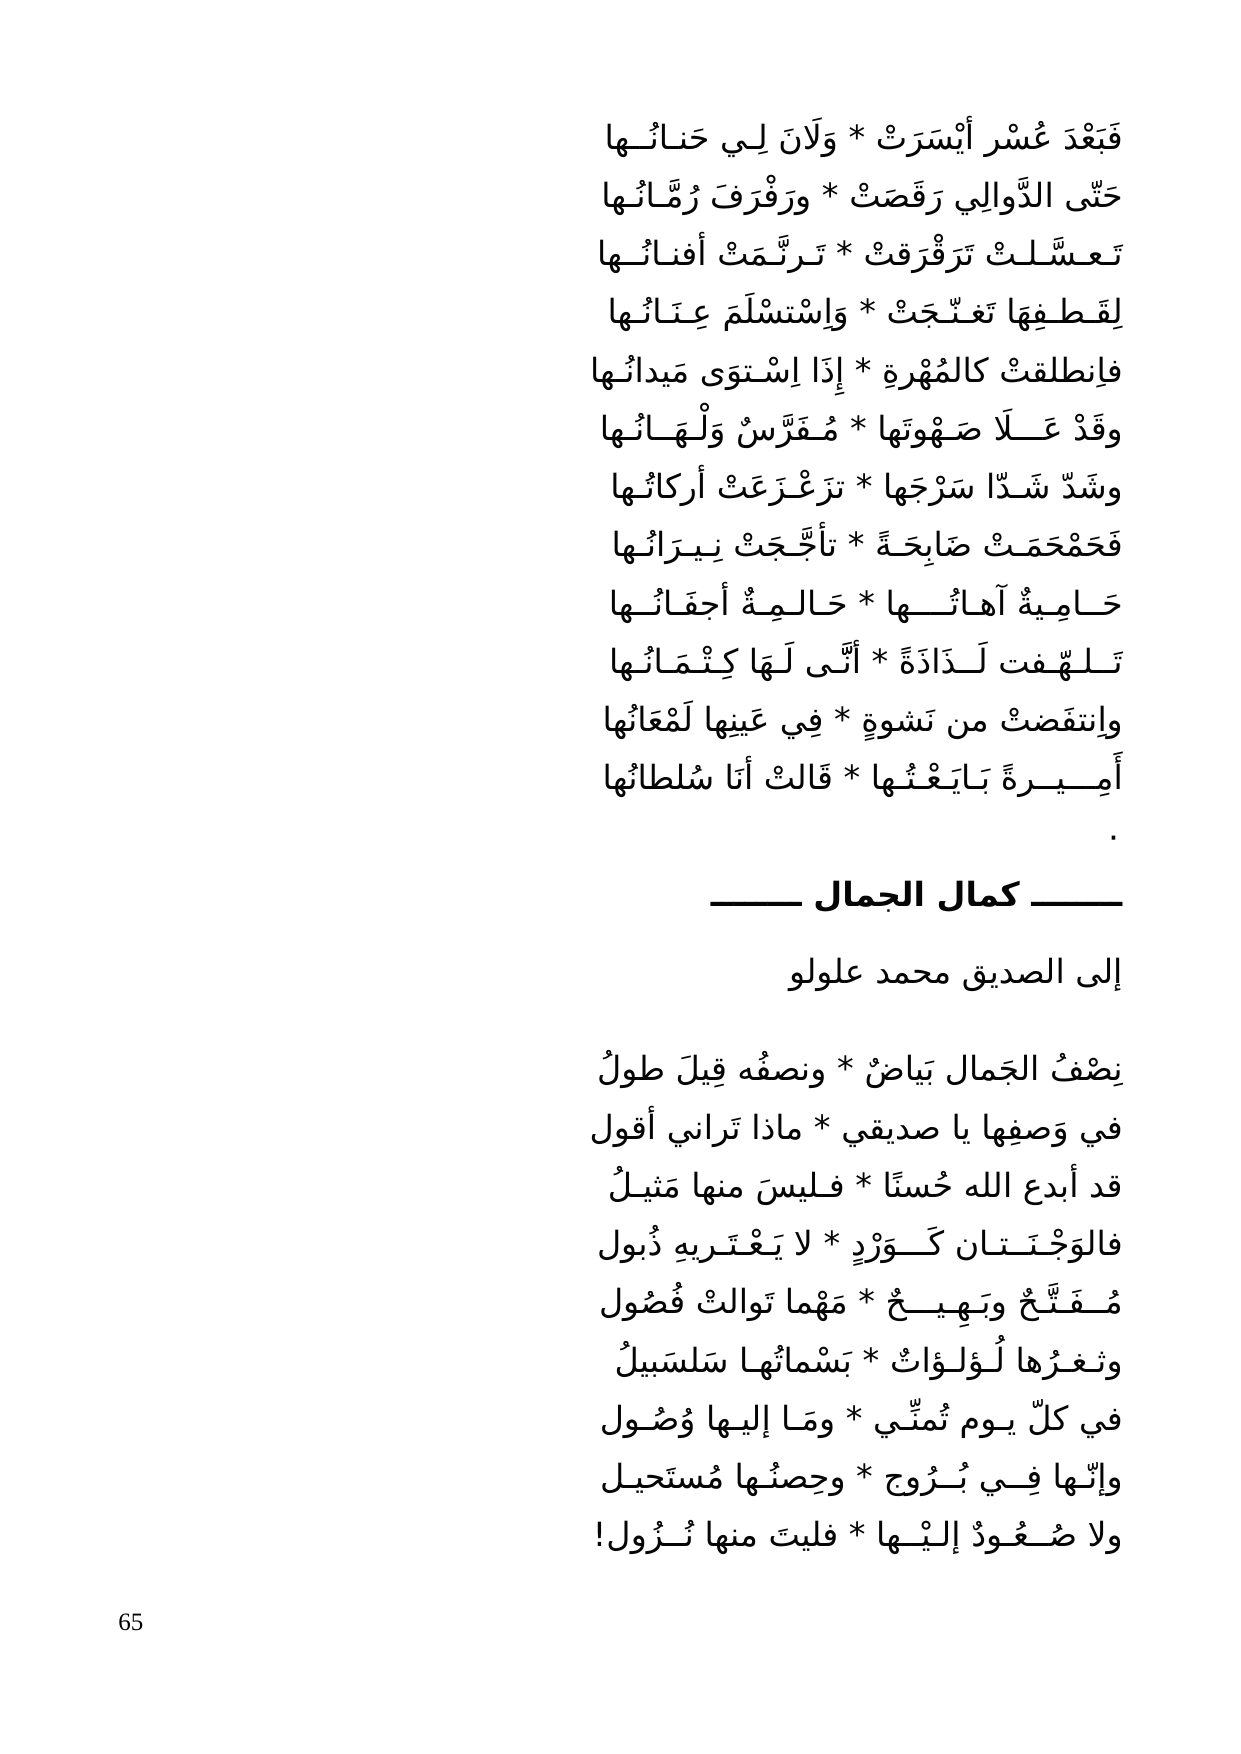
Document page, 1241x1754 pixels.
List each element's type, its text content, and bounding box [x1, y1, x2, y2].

text تَـعـسَّـلـتْ تَرَقْرَقتْ * تَـرنَّـمَتْ أفنـانُــها [118, 234, 1122, 273]
text لِقَـطـفِهَا تَغـنّـجَتْ * وَاِسْتسْلَمَ عِـنَـانُـها [118, 293, 1122, 332]
text فَبَعْدَ عُسْر أيْسَرَتْ * وَلَانَ لِـي حَنـانُــها [118, 118, 1122, 157]
text مُــفَـتَّـحٌ وبَـهِـيـــحٌ * مَهْما تَوالتْ فُصُول [118, 1283, 1122, 1322]
text واِنتفَضتْ من نَشوةٍ * فِي عَينِها لَمْعَانُها [118, 700, 1122, 739]
text فالوَجْـنَــتـان كَـــوَرْدٍ * لا يَـعْـتَـريهِ ذُبول [118, 1224, 1122, 1263]
text وثـغـرُها لُـؤلـؤاتٌ * بَسْماتُهـا سَلسَبيلُ [118, 1341, 1122, 1380]
text في كلّ يـوم تُمنِّـي * ومَـا إليـها وُصُـول [118, 1399, 1122, 1438]
text قد أبدع الله حُسنًا * فـليسَ منها مَثيـلُ [118, 1166, 1122, 1205]
text أَمِـــيــرةً بَـايَـعْـتُـها * قَالتْ أنَا سُلطانُها [118, 759, 1122, 797]
text فاِنطلقتْ كالمُهْرةِ * إِذَا اِسْـتوَى مَيدانُـها [118, 351, 1122, 390]
text وشَدّ شَـدّا سَرْجَها * تزَعْـزَعَتْ أركاتُـها [118, 467, 1122, 506]
text فَحَمْحَمَـتْ ضَابِحَـةً * تأجَّـجَتْ نِـيـرَانُـها [118, 526, 1122, 564]
text نِصْفُ الجَمال بَياضٌ * ونصفُه قِيلَ طولُ [118, 1050, 1122, 1089]
text حَــامِـيةٌ آهـاتُــــها * حَـالـمِـةٌ أجفَـانُــها [118, 584, 1122, 623]
text حَتّى الدَّوالِي رَقَصَتْ * ورَفْرَفَ رُمَّـانُـها [118, 176, 1122, 215]
text إلى الصديق محمد علولو [118, 953, 1122, 992]
text في وَصفِها يا صديقي * ماذا تَراني أقول [118, 1108, 1122, 1147]
text تَــلـهّـفت لَــذَاذَةً * أنَّّـى لَـهَا كِـتْـمَـانُـها [118, 642, 1122, 681]
text ٠ [118, 817, 1122, 856]
text ــــــــ كمال الجمال ــــــــ [118, 875, 1122, 914]
text وإنّـها فِــي بُــرُوج * وحِصنُـها مُستَحيـل [118, 1457, 1122, 1496]
text !ولا صُــعُـودٌ إلـيْــها * فليتَ منها نُــزُول [118, 1516, 1122, 1554]
text وقَدْ عَـــلَا صَـهْوتَها * مُـفَرَّسٌ وَلْـهَــانُـها [118, 409, 1122, 448]
